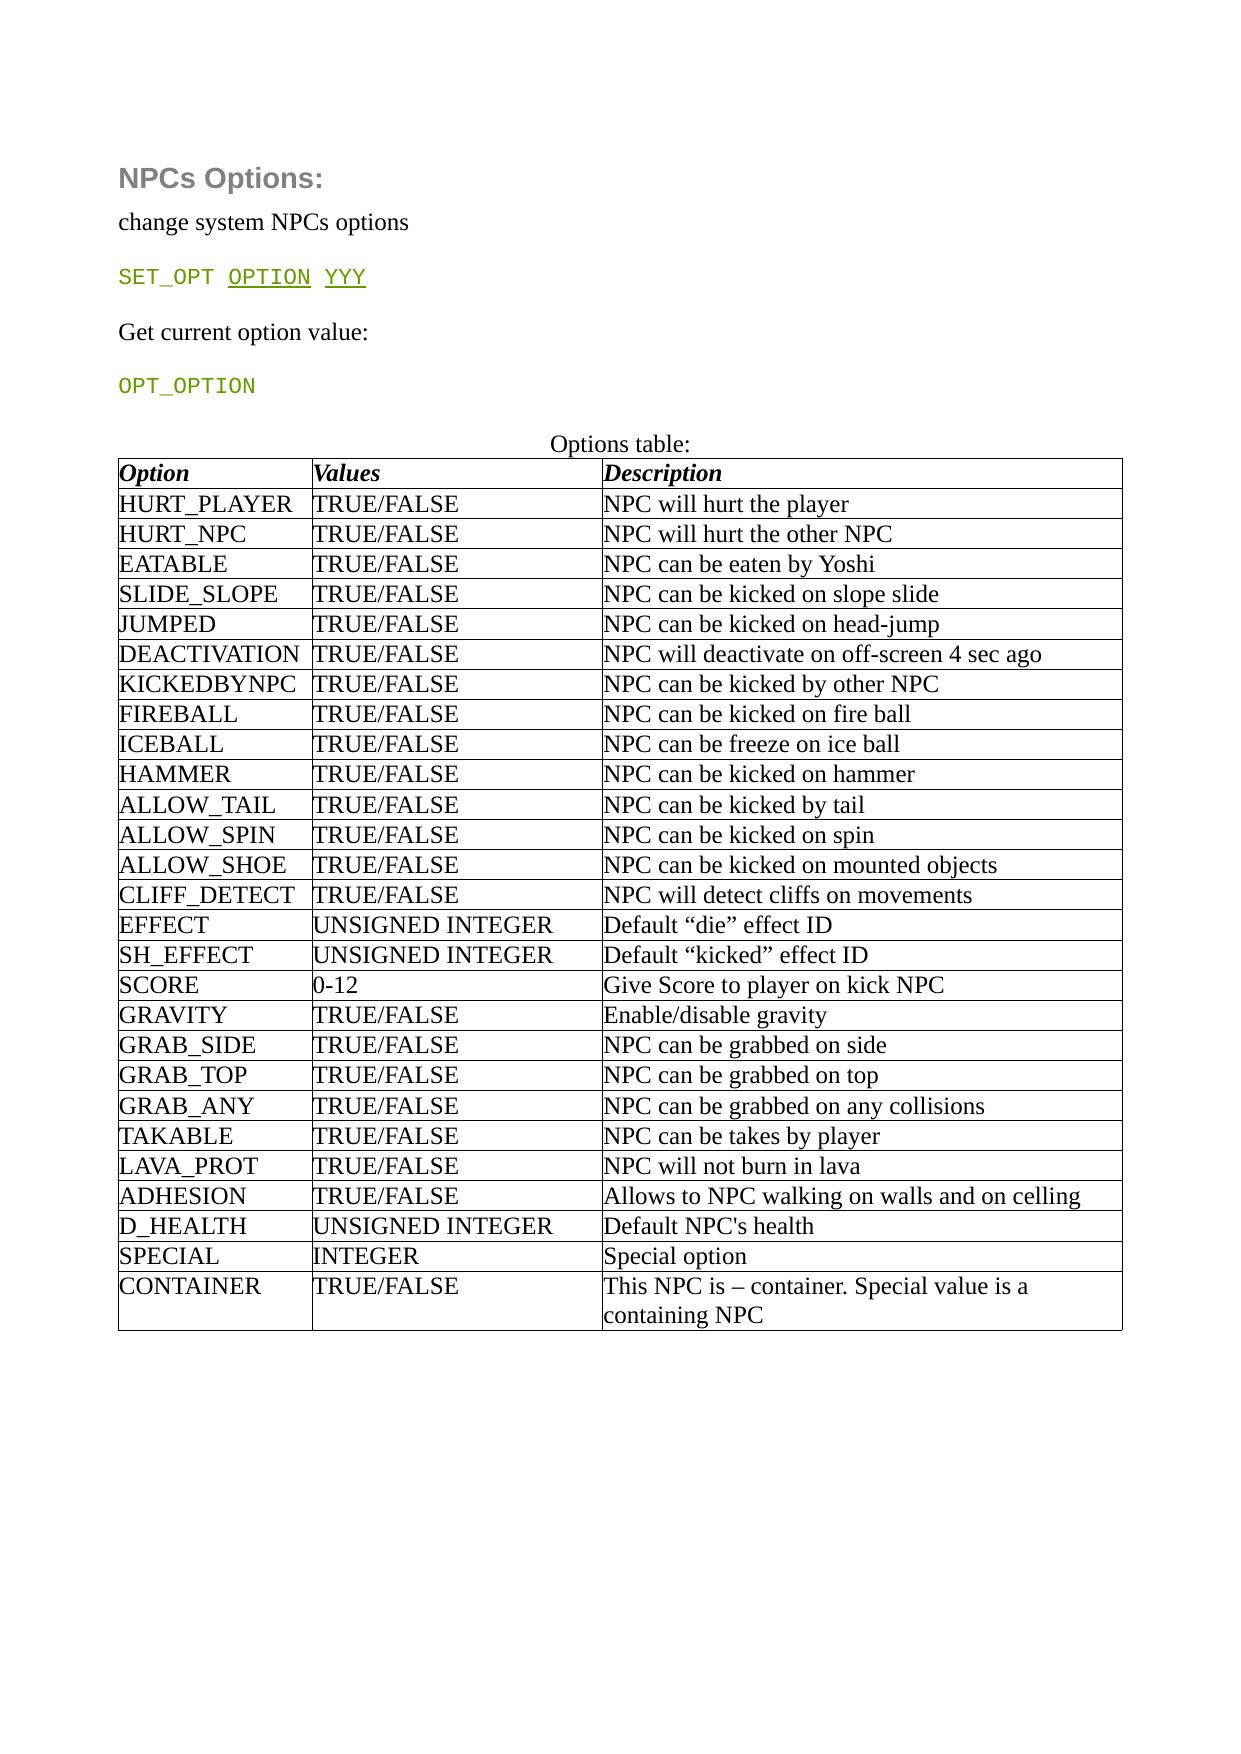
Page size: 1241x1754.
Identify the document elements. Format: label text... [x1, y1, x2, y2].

table_cell NPC can be kicked on mounted objects [603, 850, 1122, 879]
text Get current option value: [118, 317, 1122, 346]
table_cell EFFECT [119, 910, 312, 939]
table_cell SLIDE_SLOPE [119, 579, 312, 608]
table_cell NPC will hurt the player [603, 489, 1122, 518]
table_cell TRUE/FALSE [313, 880, 602, 909]
table_cell NPC can be freeze on ice ball [603, 730, 1122, 759]
table_cell ALLOW_TAIL [119, 790, 312, 819]
table_cell ALLOW_SHOE [119, 850, 312, 879]
table_cell NPC can be grabbed on side [603, 1031, 1122, 1060]
table_cell TRUE/FALSE [313, 820, 602, 849]
table_cell Give Score to player on kick NPC [603, 971, 1122, 1000]
table_cell GRAVITY [119, 1001, 312, 1030]
table_cell HAMMER [119, 760, 312, 789]
text OPT_OPTION [118, 374, 1122, 400]
table_cell SPECIAL [119, 1242, 312, 1271]
table_cell TRUE/FALSE [313, 730, 602, 759]
table_cell UNSIGNED INTEGER [313, 1211, 602, 1241]
table_cell TRUE/FALSE [313, 1121, 602, 1150]
table_cell GRAB_SIDE [119, 1031, 312, 1060]
table_cell SCORE [119, 971, 312, 1000]
table_cell INTEGER [313, 1242, 602, 1271]
table_cell TRUE/FALSE [313, 1272, 602, 1329]
table_cell TRUE/FALSE [313, 790, 602, 819]
table_cell TRUE/FALSE [313, 850, 602, 879]
table_cell ALLOW_SPIN [119, 820, 312, 849]
table_cell TRUE/FALSE [313, 519, 602, 548]
table_cell TRUE/FALSE [313, 579, 602, 608]
table_cell TAKABLE [119, 1121, 312, 1150]
table_cell Enable/disable gravity [603, 1001, 1122, 1030]
table_cell TRUE/FALSE [313, 1151, 602, 1180]
table_cell SH_EFFECT [119, 941, 312, 969]
table_cell TRUE/FALSE [313, 1181, 602, 1210]
table_cell NPC can be grabbed on top [603, 1061, 1122, 1090]
table_cell NPC can be kicked by other NPC [603, 670, 1122, 699]
table_cell DEACTIVATION [119, 640, 312, 668]
table_cell Default “die” effect ID [603, 910, 1122, 939]
table_cell NPC can be kicked by tail [603, 790, 1122, 819]
table_cell TRUE/FALSE [313, 1061, 602, 1090]
table_cell TRUE/FALSE [313, 640, 602, 668]
table_cell ICEBALL [119, 730, 312, 759]
table_cell HURT_NPC [119, 519, 312, 548]
table_cell GRAB_TOP [119, 1061, 312, 1090]
text SET_OPT OPTION YYY [118, 265, 1122, 291]
table_cell KICKEDBYNPC [119, 670, 312, 699]
table_cell TRUE/FALSE [313, 760, 602, 789]
table_cell TRUE/FALSE [313, 1091, 602, 1120]
table_cell TRUE/FALSE [313, 670, 602, 699]
table_cell HURT_PLAYER [119, 489, 312, 518]
table_cell UNSIGNED INTEGER [313, 910, 602, 939]
text Options table: [118, 429, 1122, 458]
table_cell LAVA_PROT [119, 1151, 312, 1180]
table_cell NPC can be kicked on fire ball [603, 700, 1122, 729]
table_cell ADHESION [119, 1181, 312, 1210]
table_cell D_HEALTH [119, 1211, 312, 1241]
table_cell NPC can be kicked on slope slide [603, 579, 1122, 608]
table_cell Default “kicked” effect ID [603, 941, 1122, 969]
table_header Option [119, 459, 312, 488]
table_cell Allows to NPC walking on walls and on celling [603, 1181, 1122, 1210]
table_cell NPC can be kicked on head-jump [603, 609, 1122, 638]
table_header Values [313, 459, 602, 488]
table_cell TRUE/FALSE [313, 549, 602, 578]
table_cell TRUE/FALSE [313, 489, 602, 518]
table_cell UNSIGNED INTEGER [313, 941, 602, 969]
table_cell NPC will hurt the other NPC [603, 519, 1122, 548]
table_cell JUMPED [119, 609, 312, 638]
table_cell EATABLE [119, 549, 312, 578]
table_cell GRAB_ANY [119, 1091, 312, 1120]
table_cell NPC will detect cliffs on movements [603, 880, 1122, 909]
table_cell 0-12 [313, 971, 602, 1000]
table_cell FIREBALL [119, 700, 312, 729]
table_cell This NPC is – container. Special value is a containing NPC [603, 1272, 1122, 1329]
table_cell TRUE/FALSE [313, 700, 602, 729]
table_cell NPC can be takes by player [603, 1121, 1122, 1150]
table_cell Special option [603, 1242, 1122, 1271]
table_cell Default NPC's health [603, 1211, 1122, 1241]
table_header Description [603, 459, 1122, 488]
text change system NPCs options [118, 207, 1122, 236]
table_cell TRUE/FALSE [313, 1031, 602, 1060]
table_cell NPC will not burn in lava [603, 1151, 1122, 1180]
table_cell TRUE/FALSE [313, 609, 602, 638]
table_cell CLIFF_DETECT [119, 880, 312, 909]
table_cell NPC can be kicked on hammer [603, 760, 1122, 789]
table_cell NPC can be kicked on spin [603, 820, 1122, 849]
table_cell NPC will deactivate on off-screen 4 sec ago [603, 640, 1122, 668]
table_cell NPC can be eaten by Yoshi [603, 549, 1122, 578]
subtitle NPCs Options: [118, 161, 1122, 195]
table_cell CONTAINER [119, 1272, 312, 1329]
table_cell TRUE/FALSE [313, 1001, 602, 1030]
table_cell NPC can be grabbed on any collisions [603, 1091, 1122, 1120]
